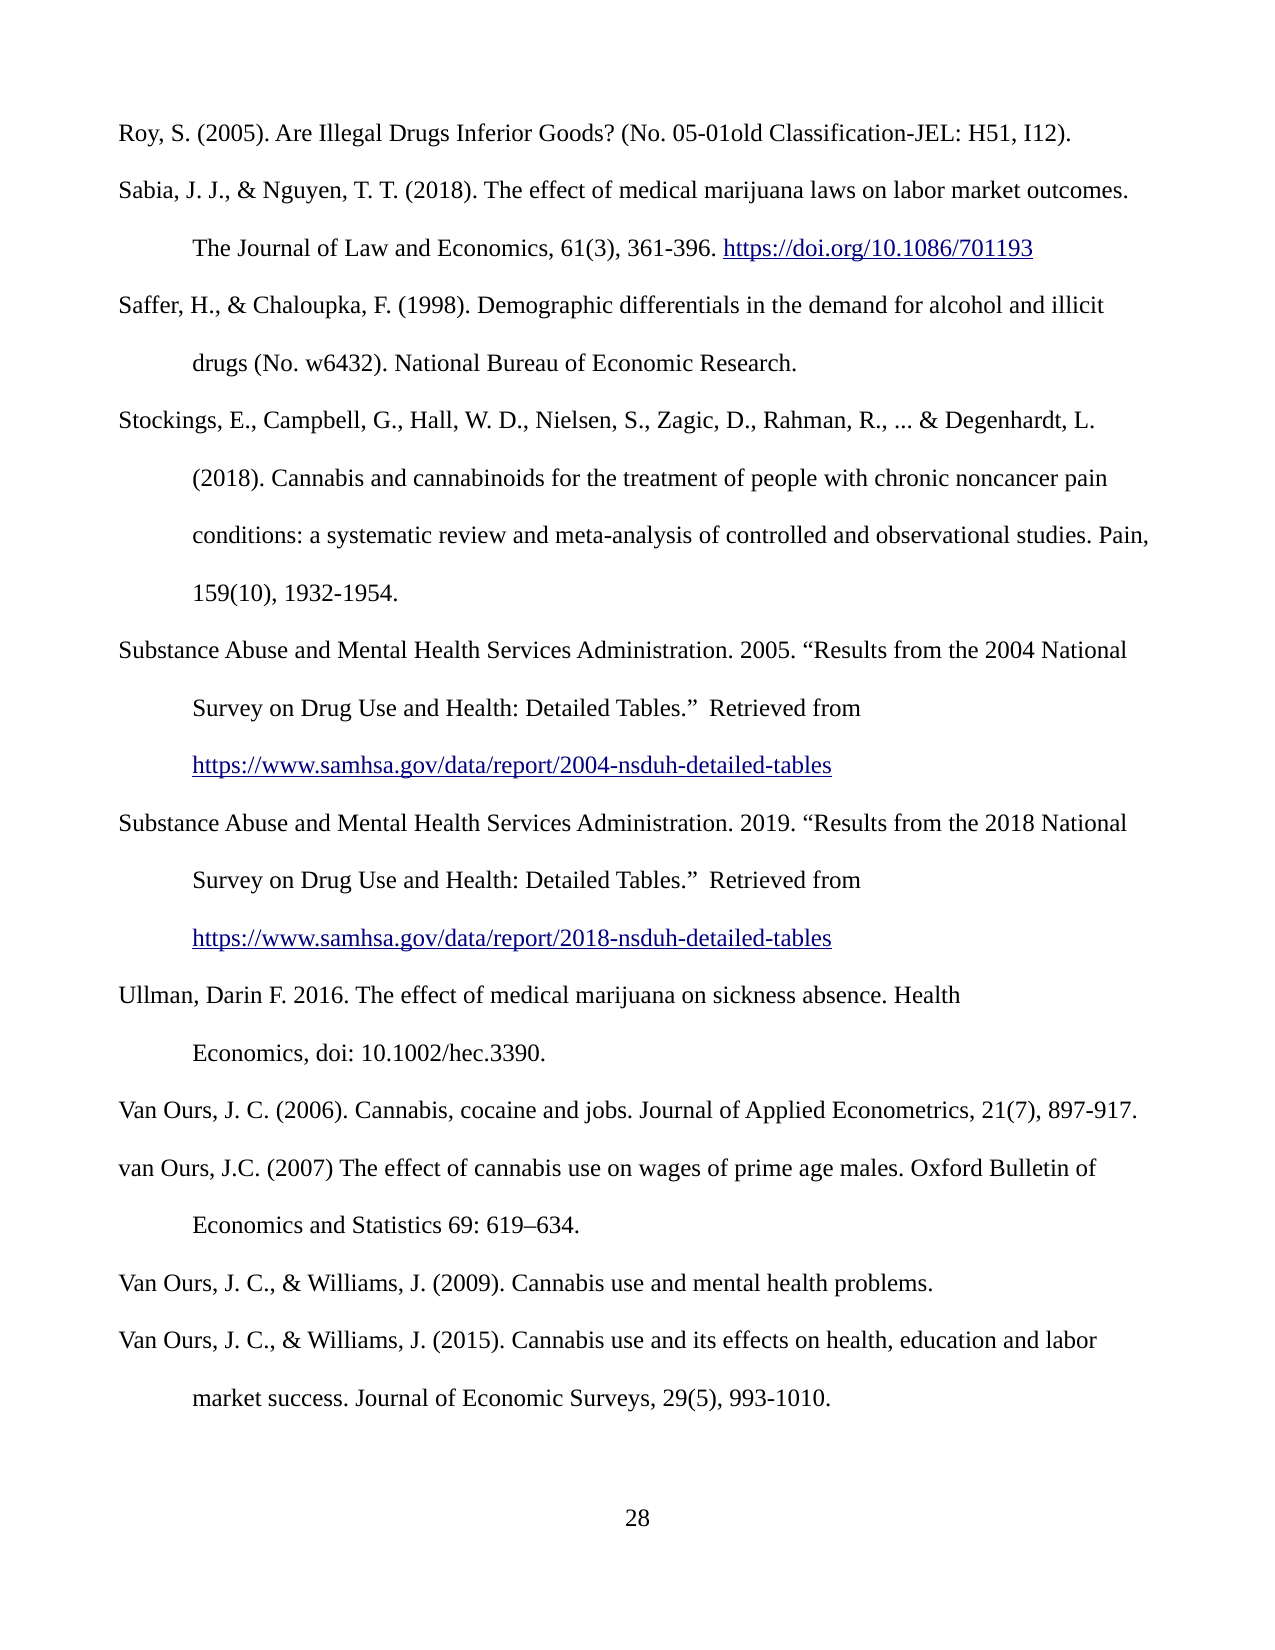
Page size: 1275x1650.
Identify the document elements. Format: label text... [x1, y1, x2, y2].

text Roy, S. (2005). Are Illegal Drugs Inferior Goods? (No. 05-01old Classification-JEL: H51, I12). [118, 118, 1157, 147]
text Van Ours, J. C. (2006). Cannabis, cocaine and jobs. Journal of Applied Econometrics, 21(7), 897-917. [118, 1096, 1157, 1124]
text Economics, doi: 10.1002/hec.3390. [118, 1038, 1157, 1067]
text Sabia, J. J., & Nguyen, T. T. (2018). The effect of medical marijuana laws on labor market outcomes. The Journal of Law and Economics, 61(3), 361-396. https://doi.org/10.1086/701193 [118, 176, 1157, 262]
text van Ours, J.C. (2007) The effect of cannabis use on wages of prime age males. Oxford Bulletin of Economics and Statistics 69: 619–634. [118, 1153, 1157, 1239]
text Stockings, E., Campbell, G., Hall, W. D., Nielsen, S., Zagic, D., Rahman, R., ... & Degenhardt, L. (2018). Cannabis and cannabinoids for the treatment of people with chronic noncancer pain conditions: a systematic review and meta-analysis of controlled and observational studies. Pain, 159(10), 1932-1954. [118, 406, 1157, 607]
text Van Ours, J. C., & Williams, J. (2009). Cannabis use and mental health problems. [118, 1268, 1157, 1297]
text Substance Abuse and Mental Health Services Administration. 2005. “Results from the 2004 National Survey on Drug Use and Health: Detailed Tables.” Retrieved from https://www.samhsa.gov/data/report/2004-nsduh-detailed-tables [118, 636, 1157, 779]
text Van Ours, J. C., & Williams, J. (2015). Cannabis use and its effects on health, education and labor market success. Journal of Economic Surveys, 29(5), 993-1010. [118, 1326, 1157, 1412]
text Substance Abuse and Mental Health Services Administration. 2019. “Results from the 2018 National Survey on Drug Use and Health: Detailed Tables.” Retrieved from https://www.samhsa.gov/data/report/2018-nsduh-detailed-tables [118, 808, 1157, 952]
text Saffer, H., & Chaloupka, F. (1998). Demographic differentials in the demand for alcohol and illicit drugs (No. w6432). National Bureau of Economic Research. [118, 291, 1157, 377]
text Ullman, Darin F. 2016. The effect of medical marijuana on sickness absence. Health [118, 981, 1157, 1009]
